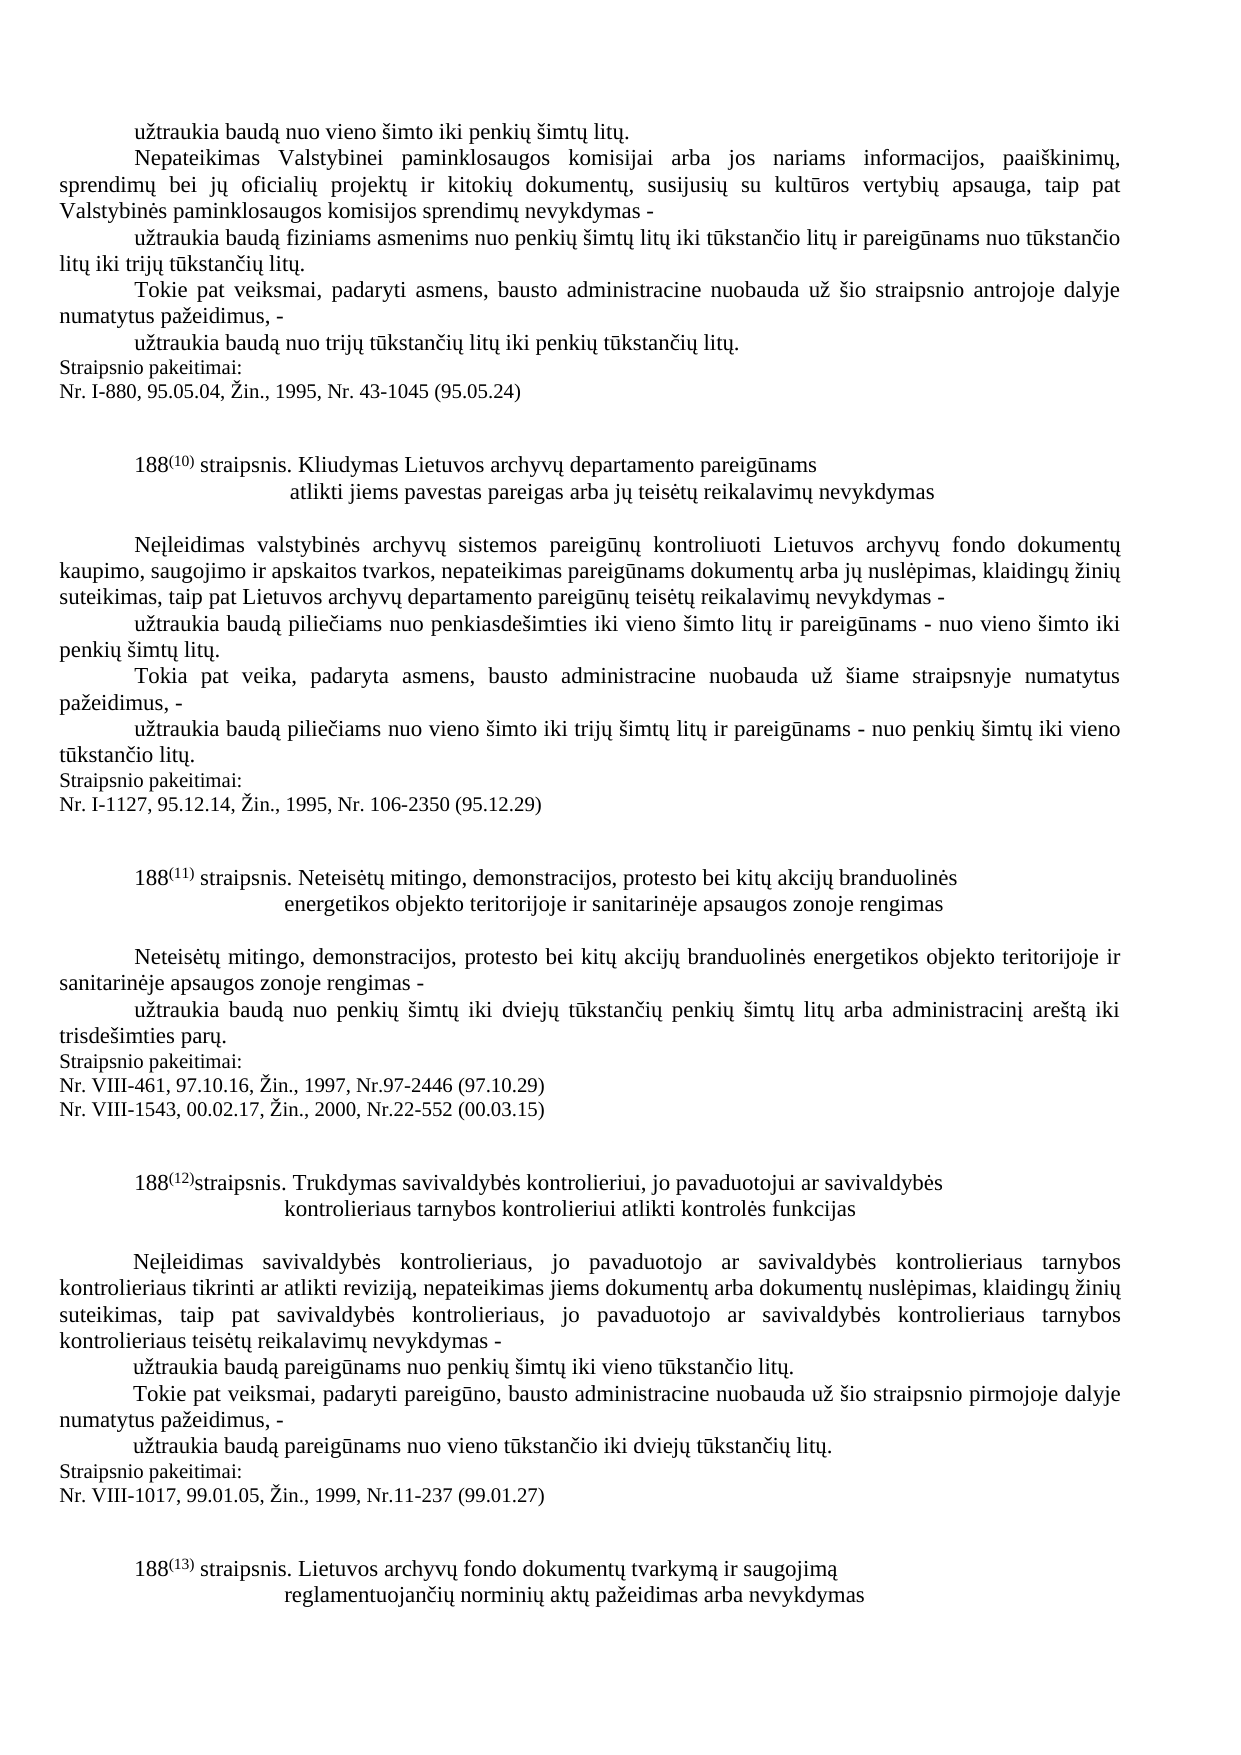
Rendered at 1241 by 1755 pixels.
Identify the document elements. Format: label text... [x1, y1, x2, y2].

text Straipsnio pakeitimai: [59, 1459, 1122, 1483]
text 188(12)straipsnis. Trukdymas savivaldybės kontrolieriui, jo pavaduotojui ar savivaldybės [134, 1169, 1122, 1195]
text atlikti jiems pavestas pareigas arba jų teisėtų reikalavimų nevykdymas [209, 478, 1122, 504]
text Neįleidimas savivaldybės kontrolieriaus, jo pavaduotojo ar savivaldybės kontrolieriaus tarnybos kontrolieriaus tikrinti ar atlikti reviziją, nepateikimas jiems dokumentų arba dokumentų nuslėpimas, klaidingų žinių suteikimas, taip pat savivaldybės kontrolieriaus, jo pavaduotojo ar savivaldybės kontrolieriaus tarnybos kontrolieriaus teisėtų reikalavimų nevykdymas - [59, 1248, 1122, 1353]
text Straipsnio pakeitimai: [59, 1048, 1122, 1073]
text Nr. VIII-1543, 00.02.17, Žin., 2000, Nr.22-552 (00.03.15) [59, 1097, 1122, 1121]
text Nr. I-880, 95.05.04, Žin., 1995, Nr. 43-1045 (95.05.24) [59, 379, 1122, 403]
text užtraukia baudą fiziniams asmenims nuo penkių šimtų litų iki tūkstančio litų ir pareigūnams nuo tūkstančio litų iki trijų tūkstančių litų. [59, 223, 1122, 276]
text 188(13) straipsnis. Lietuvos archyvų fondo dokumentų tvarkymą ir saugojimą [134, 1555, 1122, 1581]
text Tokie pat veiksmai, padaryti asmens, bausto administracine nuobauda už šio straipsnio antrojoje dalyje numatytus pažeidimus, - [59, 276, 1122, 329]
text Tokie pat veiksmai, padaryti pareigūno, bausto administracine nuobauda už šio straipsnio pirmojoje dalyje numatytus pažeidimus, - [59, 1380, 1122, 1432]
text užtraukia baudą nuo trijų tūkstančių litų iki penkių tūkstančių litų. [59, 329, 1122, 355]
text Neįleidimas valstybinės archyvų sistemos pareigūnų kontroliuoti Lietuvos archyvų fondo dokumentų kaupimo, saugojimo ir apskaitos tvarkos, nepateikimas pareigūnams dokumentų arba jų nuslėpimas, klaidingų žinių suteikimas, taip pat Lietuvos archyvų departamento pareigūnų teisėtų reikalavimų nevykdymas - [59, 531, 1122, 610]
text Straipsnio pakeitimai: [59, 355, 1122, 379]
text užtraukia baudą pareigūnams nuo vieno tūkstančio iki dviejų tūkstančių litų. [59, 1432, 1122, 1459]
text užtraukia baudą piliečiams nuo penkiasdešimties iki vieno šimto litų ir pareigūnams - nuo vieno šimto iki penkių šimtų litų. [59, 610, 1122, 662]
text Nepateikimas Valstybinei paminklosaugos komisijai arba jos nariams informacijos, paaiškinimų, sprendimų bei jų oficialių projektų ir kitokių dokumentų, susijusių su kultūros vertybių apsauga, taip pat Valstybinės paminklosaugos komisijos sprendimų nevykdymas - [59, 144, 1122, 223]
text Nr. VIII-461, 97.10.16, Žin., 1997, Nr.97-2446 (97.10.29) [59, 1073, 1122, 1097]
text Neteisėtų mitingo, demonstracijos, protesto bei kitų akcijų branduolinės energetikos objekto teritorijoje ir sanitarinėje apsaugos zonoje rengimas - [59, 943, 1122, 996]
text užtraukia baudą pareigūnams nuo penkių šimtų iki vieno tūkstančio litų. [59, 1353, 1122, 1380]
text 188(10) straipsnis. Kliudymas Lietuvos archyvų departamento pareigūnams [59, 452, 1122, 478]
text užtraukia baudą nuo vieno šimto iki penkių šimtų litų. [59, 118, 1122, 144]
text Tokia pat veika, padaryta asmens, bausto administracine nuobauda už šiame straipsnyje numatytus pažeidimus, - [59, 662, 1122, 715]
text užtraukia baudą nuo penkių šimtų iki dviejų tūkstančių penkių šimtų litų arba administracinį areštą iki trisdešimties parų. [59, 996, 1122, 1048]
text 188(11) straipsnis. Neteisėtų mitingo, demonstracijos, protesto bei kitų akcijų branduolinės [134, 864, 1122, 890]
text Nr. VIII-1017, 99.01.05, Žin., 1999, Nr.11-237 (99.01.27) [59, 1483, 1122, 1507]
text Straipsnio pakeitimai: [59, 768, 1122, 792]
text kontrolieriaus tarnybos kontrolieriui atlikti kontrolės funkcijas [284, 1195, 1122, 1222]
text reglamentuojančių norminių aktų pažeidimas arba nevykdymas [284, 1581, 1122, 1608]
text energetikos objekto teritorijoje ir sanitarinėje apsaugos zonoje rengimas [284, 890, 1122, 917]
text Nr. I-1127, 95.12.14, Žin., 1995, Nr. 106-2350 (95.12.29) [59, 792, 1122, 816]
text užtraukia baudą piliečiams nuo vieno šimto iki trijų šimtų litų ir pareigūnams - nuo penkių šimtų iki vieno tūkstančio litų. [59, 715, 1122, 768]
